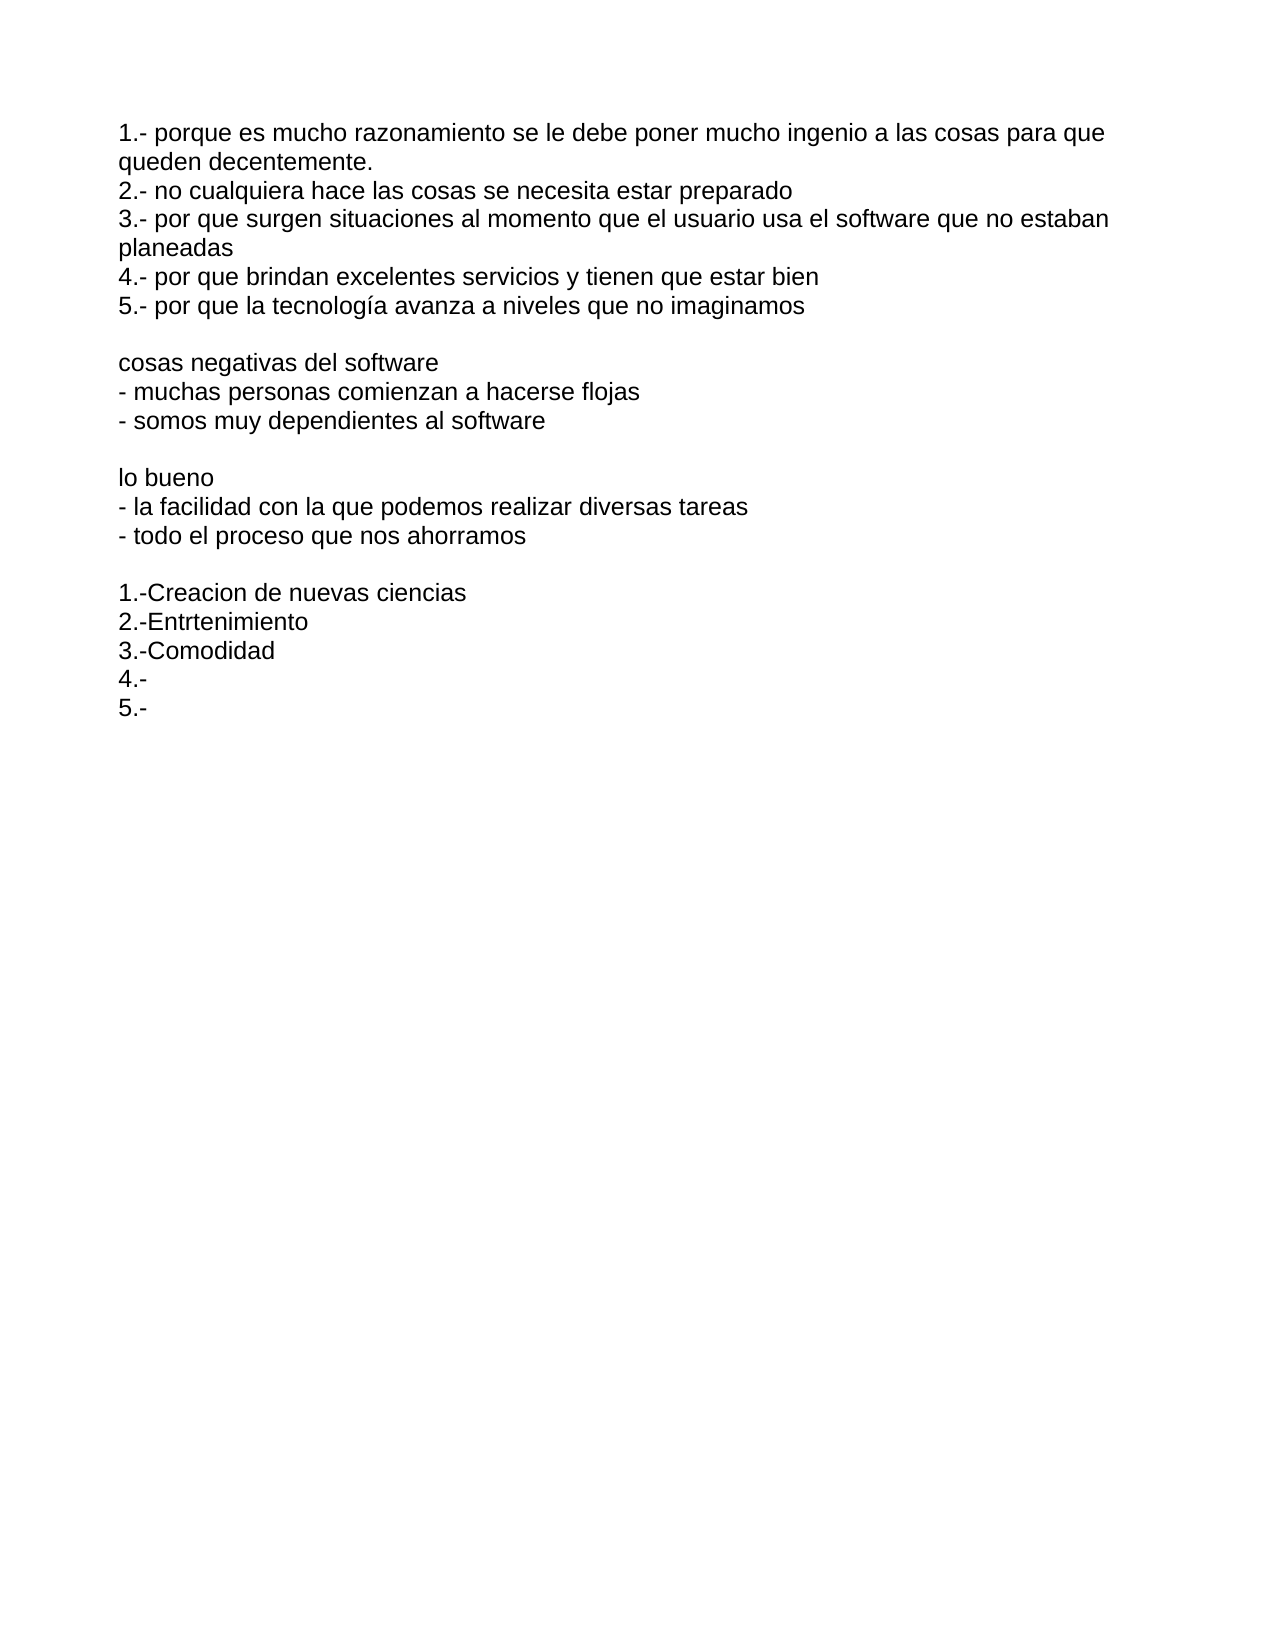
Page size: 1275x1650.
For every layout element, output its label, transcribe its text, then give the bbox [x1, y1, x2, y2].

text - la facilidad con la que podemos realizar diversas tareas [118, 492, 1157, 521]
text - somos muy dependientes al software [118, 406, 1157, 434]
text 5.- [118, 693, 1157, 722]
text - muchas personas comienzan a hacerse flojas [118, 377, 1157, 406]
text 2.- no cualquiera hace las cosas se necesita estar preparado [118, 176, 1157, 204]
text lo bueno [118, 463, 1157, 492]
text 4.- [118, 664, 1157, 693]
text 2.-Entrtenimiento [118, 607, 1157, 636]
text - todo el proceso que nos ahorramos [118, 521, 1157, 549]
text 1.-Creacion de nuevas ciencias [118, 578, 1157, 607]
text cosas negativas del software [118, 348, 1157, 377]
text 1.- porque es mucho razonamiento se le debe poner mucho ingenio a las cosas para que queden decentemente. [118, 118, 1157, 176]
text 5.- por que la tecnología avanza a niveles que no imaginamos [118, 291, 1157, 319]
text 3.-Comodidad [118, 636, 1157, 664]
text 3.- por que surgen situaciones al momento que el usuario usa el software que no estaban planeadas [118, 204, 1157, 262]
text 4.- por que brindan excelentes servicios y tienen que estar bien [118, 262, 1157, 291]
